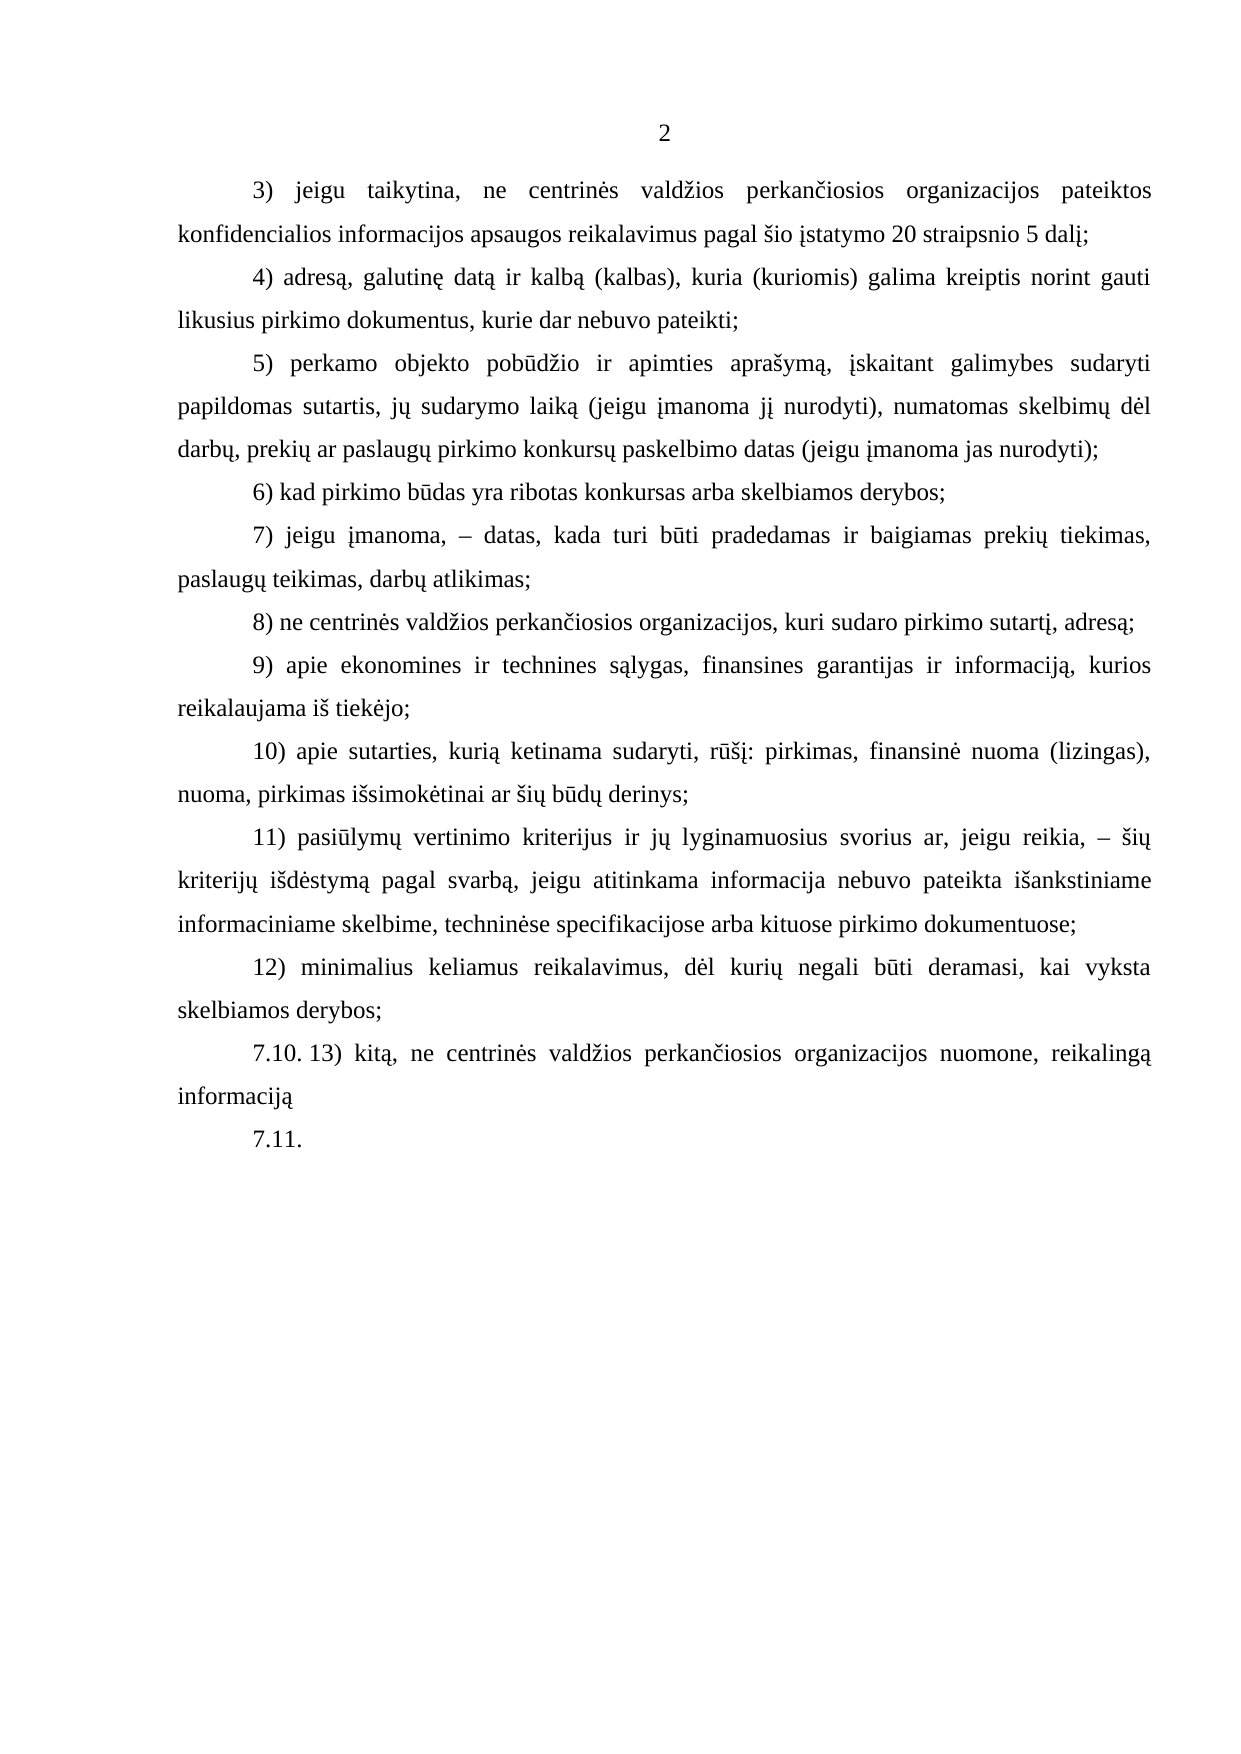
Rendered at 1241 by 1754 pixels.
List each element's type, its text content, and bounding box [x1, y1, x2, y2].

subtitle 13) kitą, ne centrinės valdžios perkančiosios organizacijos nuomone, reikalingą informaciją [177, 1038, 1152, 1110]
text 3) jeigu taikytina, ne centrinės valdžios perkančiosios organizacijos pateiktos konfidencialios informacijos apsaugos reikalavimus pagal šio įstatymo 20 straipsnio 5 dalį; [177, 176, 1152, 247]
text 7) jeigu įmanoma, – datas, kada turi būti pradedamas ir baigiamas prekių tiekimas, paslaugų teikimas, darbų atlikimas; [177, 521, 1152, 592]
text 12) minimalius keliamus reikalavimus, dėl kurių negali būti deramasi, kai vyksta skelbiamos derybos; [177, 952, 1152, 1024]
text 6) kad pirkimo būdas yra ribotas konkursas arba skelbiamos derybos; [177, 477, 1152, 506]
text 5) perkamo objekto pobūdžio ir apimties aprašymą, įskaitant galimybes sudaryti papildomas sutartis, jų sudarymo laiką (jeigu įmanoma jį nurodyti), numatomas skelbimų dėl darbų, prekių ar paslaugų pirkimo konkursų paskelbimo datas (jeigu įmanoma jas nurodyti); [177, 348, 1152, 463]
text 9) apie ekonomines ir technines sąlygas, finansines garantijas ir informaciją, kurios reikalaujama iš tiekėjo; [177, 650, 1152, 722]
text 11) pasiūlymų vertinimo kriterijus ir jų lyginamuosius svorius ar, jeigu reikia, – šių kriterijų išdėstymą pagal svarbą, jeigu atitinkama informacija nebuvo pateikta išankstiniame informaciniame skelbime, techninėse specifikacijose arba kituose pirkimo dokumentuose; [177, 822, 1152, 937]
text 4) adresą, galutinę datą ir kalbą (kalbas), kuria (kuriomis) galima kreiptis norint gauti likusius pirkimo dokumentus, kurie dar nebuvo pateikti; [177, 262, 1152, 334]
text 10) apie sutarties, kurią ketinama sudaryti, rūšį: pirkimas, finansinė nuoma (lizingas), nuoma, pirkimas išsimokėtinai ar šių būdų derinys; [177, 736, 1152, 808]
text 8) ne centrinės valdžios perkančiosios organizacijos, kuri sudaro pirkimo sutartį, adresą; [177, 607, 1152, 636]
